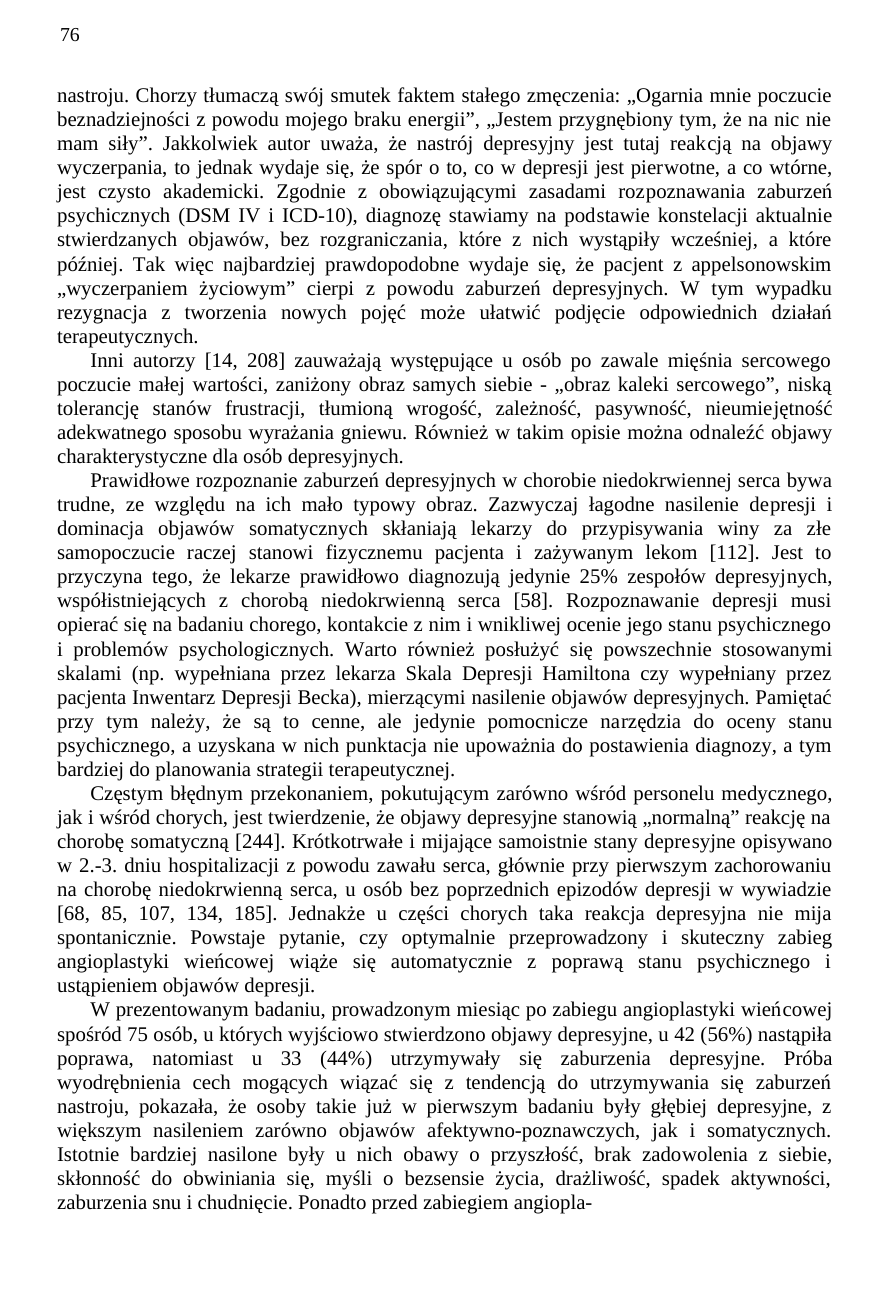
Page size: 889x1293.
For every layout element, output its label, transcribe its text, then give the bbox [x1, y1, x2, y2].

text Częstym błędnym przekonaniem, pokutującym zarówno wśród personelu medycz­nego, jak i wśród chorych, jest twierdzenie, że objawy depresyjne stanowią „normalną” reakcję na chorobę somatyczną [244]. Krótkotrwałe i mijające samoistnie stany depre­syjne opisywano w 2.-3. dniu hospitalizacji z powodu zawału serca, głównie przy pierwszym zachorowaniu na chorobę niedokrwienną serca, u osób bez poprzednich epizodów depresji w wywiadzie [68, 85, 107, 134, 185]. Jednakże u części chorych taka reakcja depresyjna nie mija spontanicznie. Powstaje pytanie, czy optymalnie prze­prowadzony i skuteczny zabieg angioplastyki wieńcowej wiąże się automatycznie z poprawą stanu psychicznego i ustąpieniem objawów depresji. [57, 781, 832, 997]
text 76 [60, 23, 85, 46]
text W prezentowanym badaniu, prowadzonym miesiąc po zabiegu angioplastyki wień­cowej spośród 75 osób, u których wyjściowo stwierdzono objawy depresyjne, u 42 (56%) nastąpiła poprawa, natomiast u 33 (44%) utrzymywały się zaburzenia depresyj­ne. Próba wyodrębnienia cech mogących wiązać się z tendencją do utrzymywania się zaburzeń nastroju, pokazała, że osoby takie już w pierwszym badaniu były głębiej depresyjne, z większym nasileniem zarówno objawów afektywno-poznawczych, jak i somatycznych. Istotnie bardziej nasilone były u nich obawy o przyszłość, brak zado­wolenia z siebie, skłonność do obwiniania się, myśli o bezsensie życia, drażliwość, spadek aktywności, zaburzenia snu i chudnięcie. Ponadto przed zabiegiem angiopla- [57, 997, 832, 1214]
text Prawidłowe rozpoznanie zaburzeń depresyjnych w chorobie niedokrwiennej serca bywa trudne, ze względu na ich mało typowy obraz. Zazwyczaj łagodne nasilenie de­presji i dominacja objawów somatycznych skłaniają lekarzy do przypisywania winy za złe samopoczucie raczej stanowi fizycznemu pacjenta i zażywanym lekom [112]. Jest to przyczyna tego, że lekarze prawidłowo diagnozują jedynie 25% zespołów depresyj­nych, współistniejących z chorobą niedokrwienną serca [58]. Rozpoznawanie depresji musi opierać się na badaniu chorego, kontakcie z nim i wnikliwej ocenie jego stanu psychicznego i problemów psychologicznych. Warto również posłużyć się powszech­nie stosowanymi skalami (np. wypełniana przez lekarza Skala Depresji Hamiltona czy wypełniany przez pacjenta Inwentarz Depresji Becka), mierzącymi nasilenie objawów depresyjnych. Pamiętać przy tym należy, że są to cenne, ale jedynie pomocnicze na­rzędzia do oceny stanu psychicznego, a uzyskana w nich punktacja nie upoważnia do postawienia diagnozy, a tym bardziej do planowania strategii terapeutycznej. [57, 468, 832, 781]
text Inni autorzy [14, 208] zauważają występujące u osób po zawale mięśnia sercowego poczucie małej wartości, zaniżony obraz samych siebie - „obraz kaleki sercowego”, niską tolerancję stanów frustracji, tłumioną wrogość, zależność, pasywność, nieumie­jętność adekwatnego sposobu wyrażania gniewu. Również w takim opisie można od­naleźć objawy charakterystyczne dla osób depresyjnych. [57, 348, 832, 468]
text nastroju. Chorzy tłumaczą swój smutek faktem stałego zmęczenia: „Ogarnia mnie poczucie beznadziejności z powodu mojego braku energii”, „Jestem przygnębiony tym, że na nic nie mam siły”. Jakkolwiek autor uważa, że nastrój depresyjny jest tutaj reak­cją na objawy wyczerpania, to jednak wydaje się, że spór o to, co w depresji jest pier­wotne, a co wtórne, jest czysto akademicki. Zgodnie z obowiązującymi zasadami roz­poznawania zaburzeń psychicznych (DSM IV i ICD-10), diagnozę stawiamy na pod­stawie konstelacji aktualnie stwierdzanych objawów, bez rozgraniczania, które z nich wystąpiły wcześniej, a które później. Tak więc najbardziej prawdopodobne wydaje się, że pacjent z appelsonowskim „wyczerpaniem życiowym” cierpi z powodu zaburzeń depresyjnych. W tym wypadku rezygnacja z tworzenia nowych pojęć może ułatwić podjęcie odpowiednich działań terapeutycznych. [57, 83, 832, 348]
